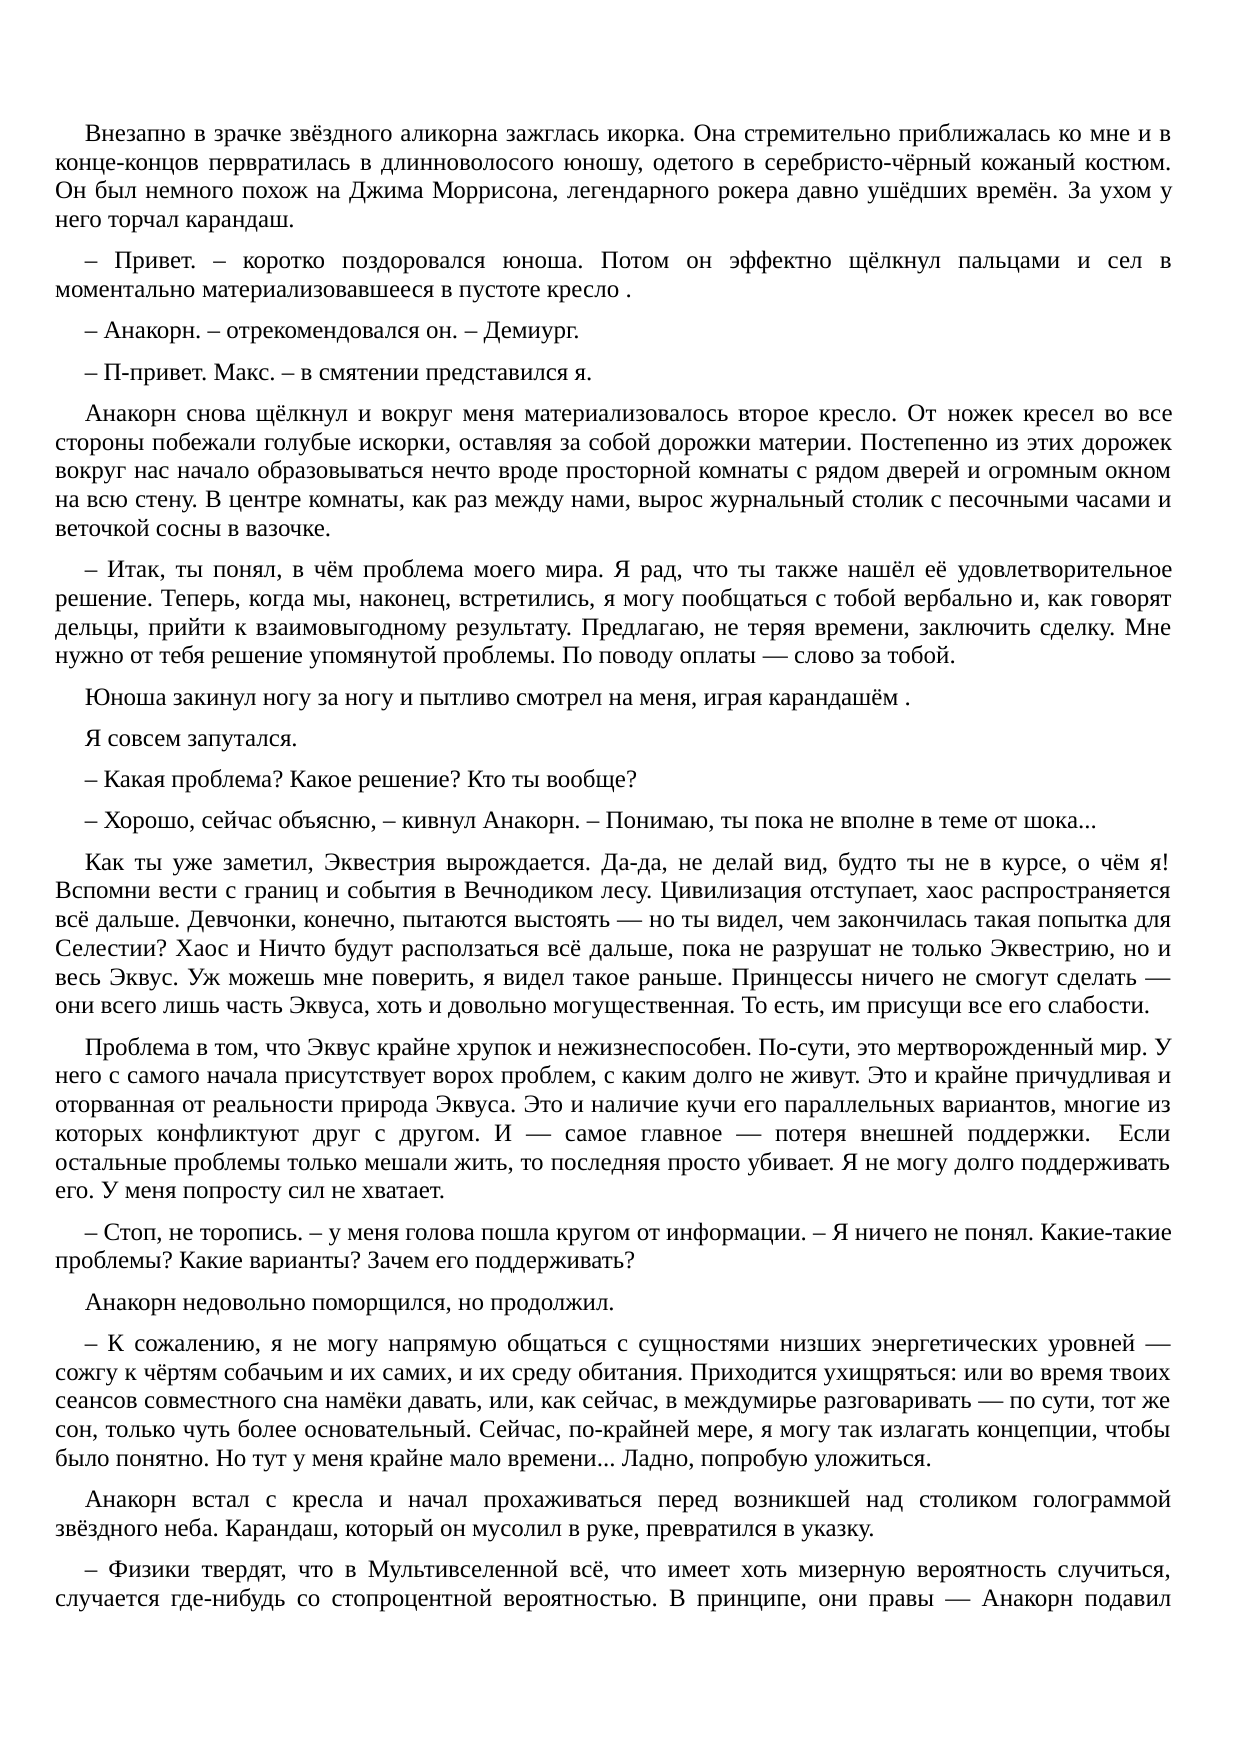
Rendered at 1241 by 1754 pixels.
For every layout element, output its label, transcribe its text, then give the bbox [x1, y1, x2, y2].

text Анакорн снова щёлкнул и вокруг меня материализовалось второе кресло. От ножек кресел во все стороны побежали голубые искорки, оставляя за собой дорожки материи. Постепенно из этих дорожек вокруг нас начало образовываться нечто вроде просторной комнаты с рядом дверей и огромным окном на всю стену. В центре комнаты, как раз между нами, вырос журнальный столик с песочными часами и веточкой сосны в вазочке. [55, 398, 1172, 542]
text Внезапно в зрачке звёздного аликорна зажглась икорка. Она стремительно приближалась ко мне и в конце-концов первратилась в длинноволосого юношу, одетого в серебристо-чёрный кожаный костюм. Он был немного похож на Джима Моррисона, легендарного рокера давно ушёдших времён. За ухом у него торчал карандаш. [55, 118, 1172, 233]
text – Физики твердят, что в Мультивселенной всё, что имеет хоть мизерную вероятность случиться, случается где-нибудь со стопроцентной вероятностью. В принципе, они правы — Анакорн подавил [55, 1554, 1172, 1612]
text Анакорн встал с кресла и начал прохаживаться перед возникшей над столиком голограммой звёздного неба. Карандаш, который он мусолил в руке, превратился в указку. [55, 1484, 1172, 1542]
text – Какая проблема? Какое решение? Кто ты вообще? [55, 764, 1172, 793]
text – Стоп, не торопись. – у меня голова пошла кругом от информации. – Я ничего не понял. Какие-такие проблемы? Какие варианты? Зачем его поддерживать? [55, 1217, 1172, 1274]
text Юноша закинул ногу за ногу и пытливо смотрел на меня, играя карандашём . [55, 682, 1172, 711]
text – Хорошо, сейчас объясню, – кивнул Анакорн. – Понимаю, ты пока не вполне в теме от шока... [55, 806, 1172, 834]
text Как ты уже заметил, Эквестрия вырождается. Да-да, не делай вид, будто ты не в курсе, о чём я! Вспомни вести с границ и события в Вечнодиком лесу. Цивилизация отступает, хаос распространяется всё дальше. Девчонки, конечно, пытаются выстоять — но ты видел, чем закончилась такая попытка для Селестии? Хаос и Ничто будут расползаться всё дальше, пока не разрушат не только Эквестрию, но и весь Эквус. Уж можешь мне поверить, я видел такое раньше. Принцессы ничего не смогут сделать — они всего лишь часть Эквуса, хоть и довольно могущественная. То есть, им присущи все его слабости. [55, 847, 1172, 1019]
text – К сожалению, я не могу напрямую общаться с сущностями низших энергетических уровней — сожгу к чёртям собачьим и их самих, и их среду обитания. Приходится ухищряться: или во время твоих сеансов совместного сна намёки давать, или, как сейчас, в междумирье разговаривать — по сути, тот же сон, только чуть более основательный. Сейчас, по-крайней мере, я могу так излагать концепции, чтобы было понятно. Но тут у меня крайне мало времени... Ладно, попробую уложиться. [55, 1328, 1172, 1472]
text – Привет. – коротко поздоровался юноша. Потом он эффектно щёлкнул пальцами и сел в моментально материализовавшееся в пустоте кресло . [55, 246, 1172, 303]
text – П-привет. Макс. – в смятении представился я. [55, 357, 1172, 386]
text Проблема в том, что Эквус крайне хрупок и нежизнеспособен. По-сути, это мертворожденный мир. У него с самого начала присутствует ворох проблем, с каким долго не живут. Это и крайне причудливая и оторванная от реальности природа Эквуса. Это и наличие кучи его параллельных вариантов, многие из которых конфликтуют друг с другом. И — самое главное — потеря внешней поддержки. Если остальные проблемы только мешали жить, то последняя просто убивает. Я не могу долго поддерживать его. У меня попросту сил не хватает. [55, 1032, 1172, 1204]
text – Анакорн. – отрекомендовался он. – Демиург. [55, 316, 1172, 344]
text Я совсем запутался. [55, 723, 1172, 752]
text – Итак, ты понял, в чём проблема моего мира. Я рад, что ты также нашёл её удовлетворительное решение. Теперь, когда мы, наконец, встретились, я могу пообщаться с тобой вербально и, как говорят дельцы, прийти к взаимовыгодному результату. Предлагаю, не теряя времени, заключить сделку. Мне нужно от тебя решение упомянутой проблемы. По поводу оплаты — слово за тобой. [55, 554, 1172, 669]
text Анакорн недовольно поморщился, но продолжил. [55, 1287, 1172, 1316]
